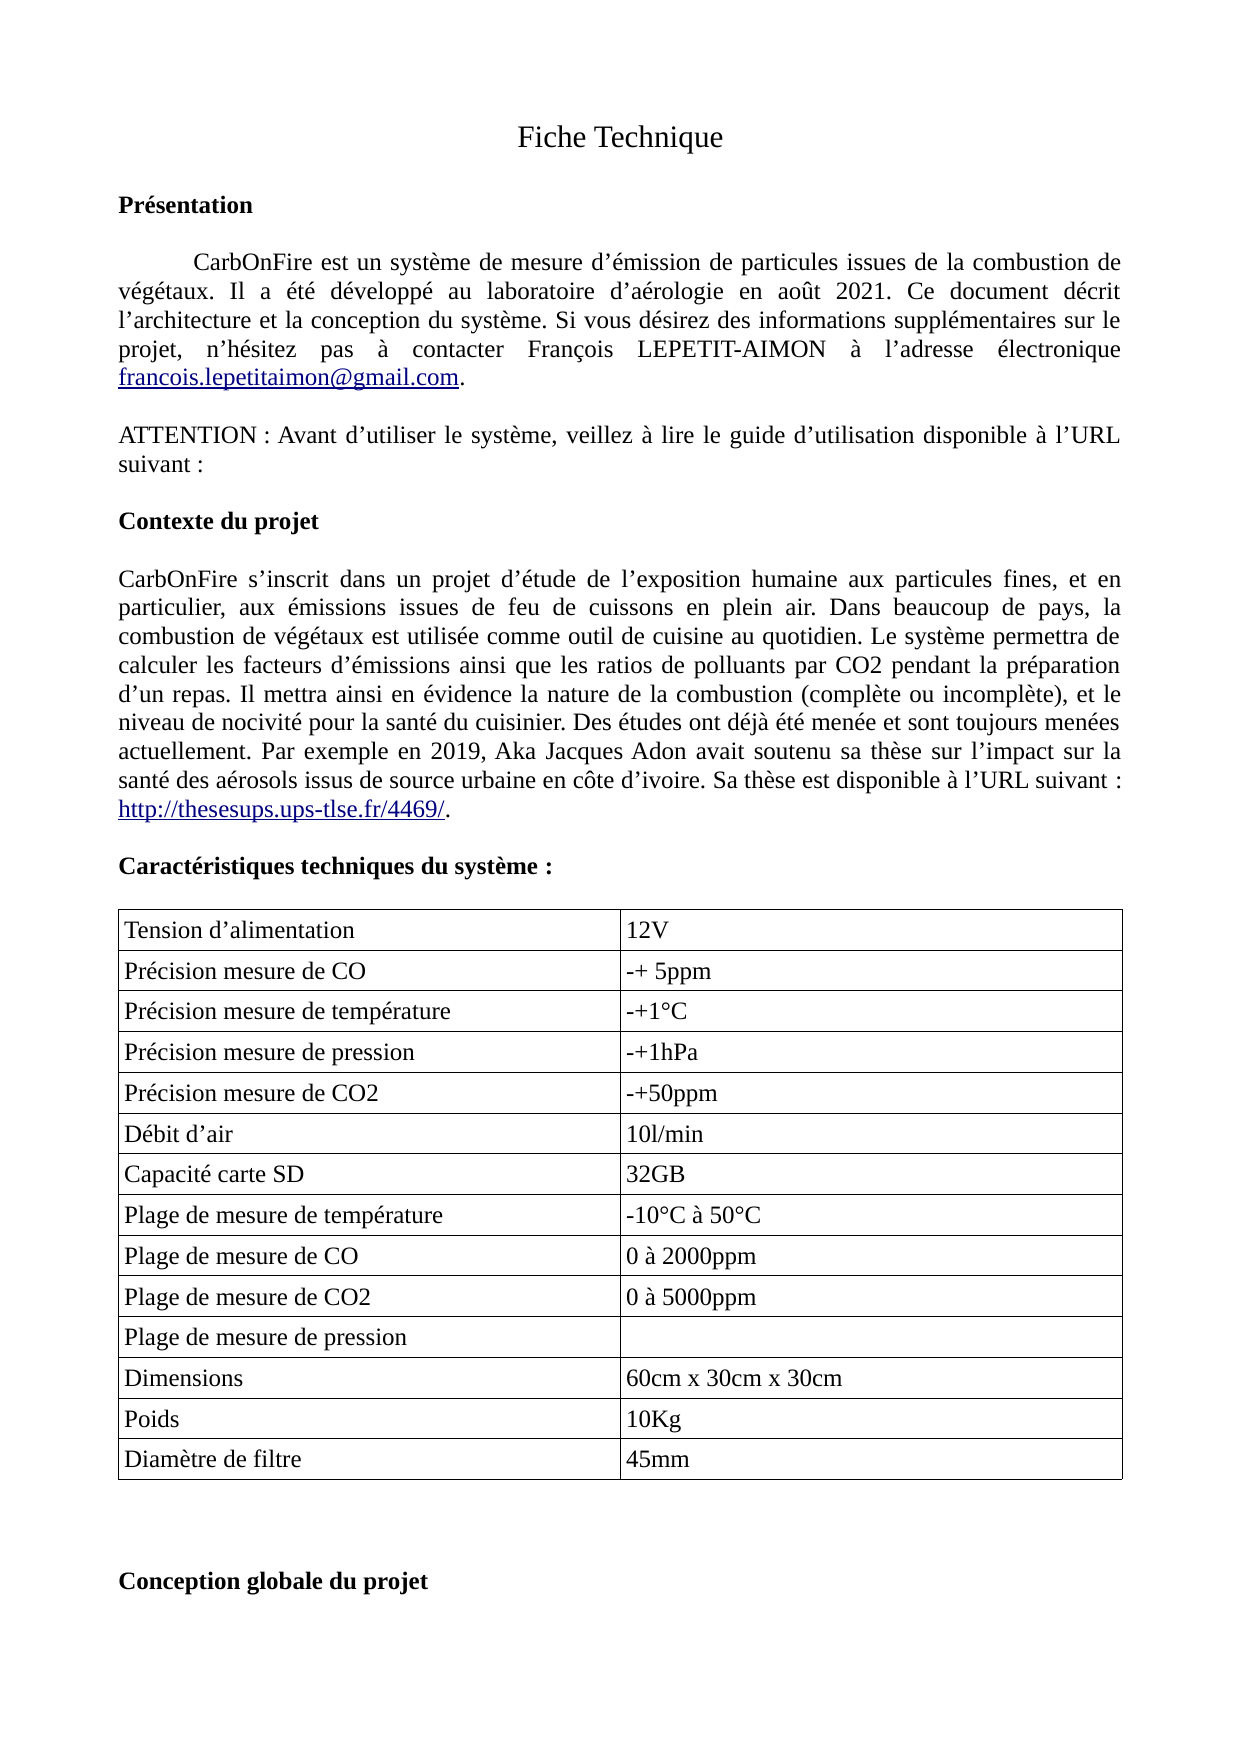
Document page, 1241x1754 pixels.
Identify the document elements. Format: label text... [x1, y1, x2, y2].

table_cell 0 à 2000ppm [621, 1236, 1122, 1275]
table_cell Capacité carte SD [119, 1154, 620, 1194]
table_cell [621, 1317, 1122, 1357]
text CarbOnFire est un système de mesure d’émission de particules issues de la combustion de végétaux. Il a été développé au laboratoire d’aérologie en août 2021. Ce document décrit l’architecture et la conception du système. Si vous désirez des informations supplémentaires sur le projet, n’hésitez pas à contacter François LEPETIT-AIMON à l’adresse électronique francois.lepetitaimon@gmail.com. [118, 247, 1122, 391]
table_cell 10l/min [621, 1114, 1122, 1153]
table_cell 10Kg [621, 1399, 1122, 1438]
text ATTENTION : Avant d’utiliser le système, veillez à lire le guide d’utilisation disponible à l’URL suivant : [118, 420, 1122, 477]
table_cell Précision mesure de CO2 [119, 1073, 620, 1112]
table_cell Poids [119, 1399, 620, 1438]
text Présentation [118, 190, 1122, 219]
table_cell Dimensions [119, 1358, 620, 1397]
table_cell 0 à 5000ppm [621, 1276, 1122, 1316]
table_cell Débit d’air [119, 1114, 620, 1153]
text CarbOnFire s’inscrit dans un projet d’étude de l’exposition humaine aux particules fines, et en particulier, aux émissions issues de feu de cuissons en plein air. Dans beaucoup de pays, la combustion de végétaux est utilisée comme outil de cuisine au quotidien. Le système permettra de calculer les facteurs d’émissions ainsi que les ratios de polluants par CO2 pendant la préparation d’un repas. Il mettra ainsi en évidence la nature de la combustion (complète ou incomplète), et le niveau de nocivité pour la santé du cuisinier. Des études ont déjà été menée et sont toujours menées actuellement. Par exemple en 2019, Aka Jacques Adon avait soutenu sa thèse sur l’impact sur la santé des aérosols issus de source urbaine en côte d’ivoire. Sa thèse est disponible à l’URL suivant : http://thesesups.ups-tlse.fr/4469/. [118, 564, 1122, 822]
table_cell Plage de mesure de pression [119, 1317, 620, 1357]
table_cell Plage de mesure de CO2 [119, 1276, 620, 1316]
table_cell Plage de mesure de température [119, 1195, 620, 1234]
table_cell Précision mesure de température [119, 991, 620, 1031]
table_cell Précision mesure de CO [119, 951, 620, 990]
table_cell 60cm x 30cm x 30cm [621, 1358, 1122, 1397]
text Caractéristiques techniques du système : [118, 851, 1122, 880]
table_cell -10°C à 50°C [621, 1195, 1122, 1234]
table_cell Précision mesure de pression [119, 1032, 620, 1072]
text Conception globale du projet [118, 1566, 1122, 1594]
table_header Tension d’alimentation [119, 910, 620, 949]
table_cell Plage de mesure de CO [119, 1236, 620, 1275]
table_cell 45mm [621, 1439, 1122, 1479]
text Contexte du projet [118, 506, 1122, 535]
table_cell -+ 5ppm [621, 951, 1122, 990]
table_header 12V [621, 910, 1122, 949]
table_cell -+1°C [621, 991, 1122, 1031]
table_cell Diamètre de filtre [119, 1439, 620, 1479]
table_cell 32GB [621, 1154, 1122, 1194]
table_cell -+1hPa [621, 1032, 1122, 1072]
table_cell -+50ppm [621, 1073, 1122, 1112]
text Fiche Technique [118, 118, 1122, 154]
